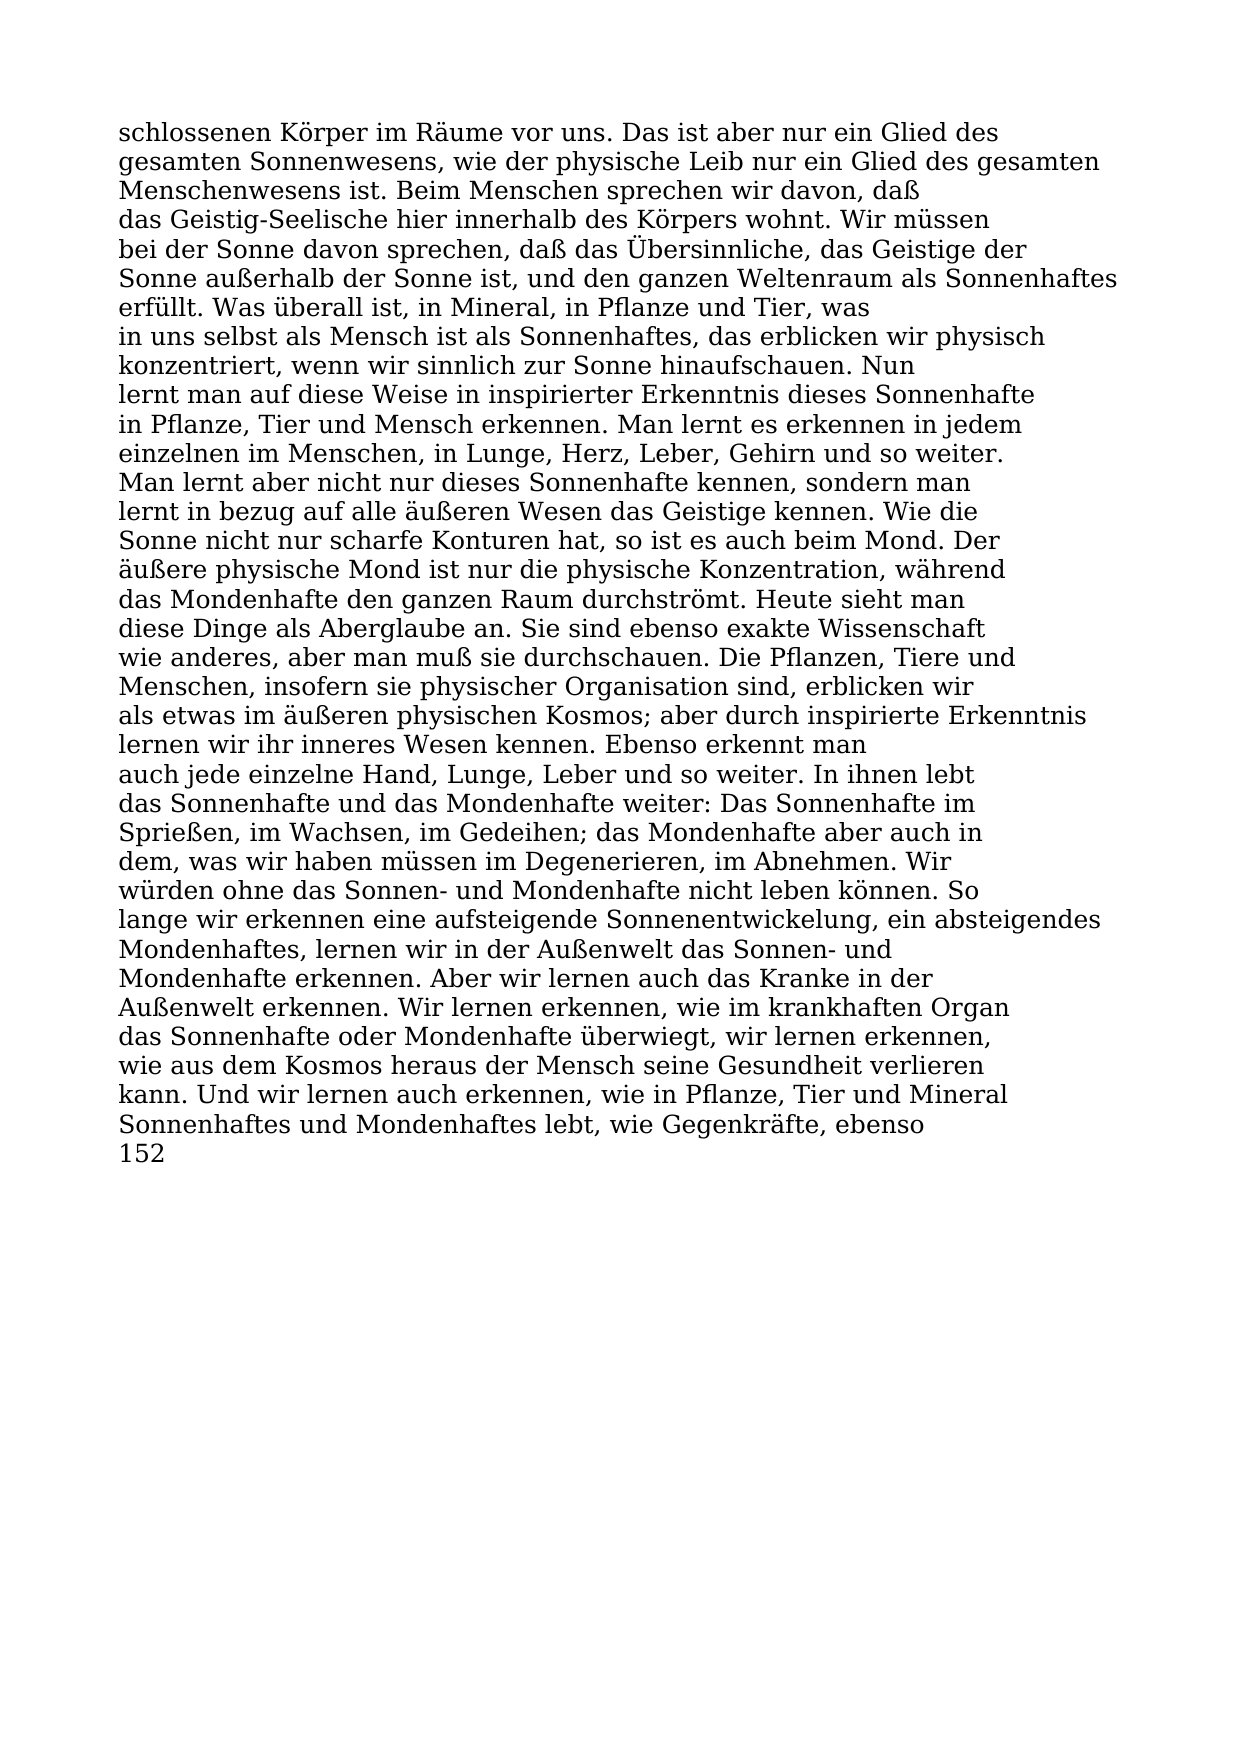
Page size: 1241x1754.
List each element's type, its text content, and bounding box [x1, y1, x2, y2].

text bei der Sonne davon sprechen, daß das Übersinnliche, das Geistige der [118, 235, 1122, 264]
text äußere physische Mond ist nur die physische Konzentration, während [118, 556, 1122, 585]
text Außenwelt erkennen. Wir lernen erkennen, wie im krankhaften Organ [118, 993, 1122, 1022]
text einzelnen im Menschen, in Lunge, Herz, Leber, Gehirn und so weiter. [118, 439, 1122, 468]
text Mondenhafte erkennen. Aber wir lernen auch das Kranke in der [118, 964, 1122, 993]
text lernt man auf diese Weise in inspirierter Erkenntnis dieses Sonnenhafte [118, 381, 1122, 410]
text in uns selbst als Mensch ist als Sonnenhaftes, das erblicken wir physisch konzentriert, wenn wir sinnlich zur Sonne hinaufschauen. Nun [118, 322, 1122, 381]
text gesamten Sonnenwesens, wie der physische Leib nur ein Glied des gesamten Menschenwesens ist. Beim Menschen sprechen wir davon, daß [118, 147, 1122, 206]
text Menschen, insofern sie physischer Organisation sind, erblicken wir [118, 672, 1122, 701]
text das Geistig-Seelische hier innerhalb des Körpers wohnt. Wir müssen [118, 206, 1122, 235]
text diese Dinge als Aberglaube an. Sie sind ebenso exakte Wissenschaft [118, 614, 1122, 643]
text das Mondenhafte den ganzen Raum durchströmt. Heute sieht man [118, 585, 1122, 614]
text wie aus dem Kosmos heraus der Mensch seine Gesundheit verlieren [118, 1051, 1122, 1081]
text als etwas im äußeren physischen Kosmos; aber durch inspirierte Erkenntnis lernen wir ihr inneres Wesen kennen. Ebenso erkennt man [118, 701, 1122, 760]
text Man lernt aber nicht nur dieses Sonnenhafte kennen, sondern man [118, 468, 1122, 497]
text das Sonnenhafte oder Mondenhafte überwiegt, wir lernen erkennen, [118, 1022, 1122, 1051]
text Sprießen, im Wachsen, im Gedeihen; das Mondenhafte aber auch in [118, 818, 1122, 847]
text lange wir erkennen eine aufsteigende Sonnenentwickelung, ein absteigendes Mondenhaftes, lernen wir in der Außenwelt das Sonnen- und [118, 906, 1122, 964]
text kann. Und wir lernen auch erkennen, wie in Pflanze, Tier und Mineral Sonnenhaftes und Mondenhaftes lebt, wie Gegenkräfte, ebenso [118, 1081, 1122, 1139]
text lernt in bezug auf alle äußeren Wesen das Geistige kennen. Wie die [118, 497, 1122, 526]
text das Sonnenhafte und das Mondenhafte weiter: Das Sonnenhafte im [118, 789, 1122, 818]
text auch jede einzelne Hand, Lunge, Leber und so weiter. In ihnen lebt [118, 760, 1122, 789]
text Sonne außerhalb der Sonne ist, und den ganzen Weltenraum als Sonnenhaftes erfüllt. Was überall ist, in Mineral, in Pflanze und Tier, was [118, 264, 1122, 322]
text würden ohne das Sonnen- und Mondenhafte nicht leben können. So [118, 876, 1122, 906]
text schlossenen Körper im Räume vor uns. Das ist aber nur ein Glied des [118, 118, 1122, 147]
text in Pflanze, Tier und Mensch erkennen. Man lernt es erkennen in jedem [118, 410, 1122, 439]
text wie anderes, aber man muß sie durchschauen. Die Pflanzen, Tiere und [118, 643, 1122, 672]
text dem, was wir haben müssen im Degenerieren, im Abnehmen. Wir [118, 847, 1122, 876]
text 152 [118, 1139, 1122, 1168]
text Sonne nicht nur scharfe Konturen hat, so ist es auch beim Mond. Der [118, 526, 1122, 556]
